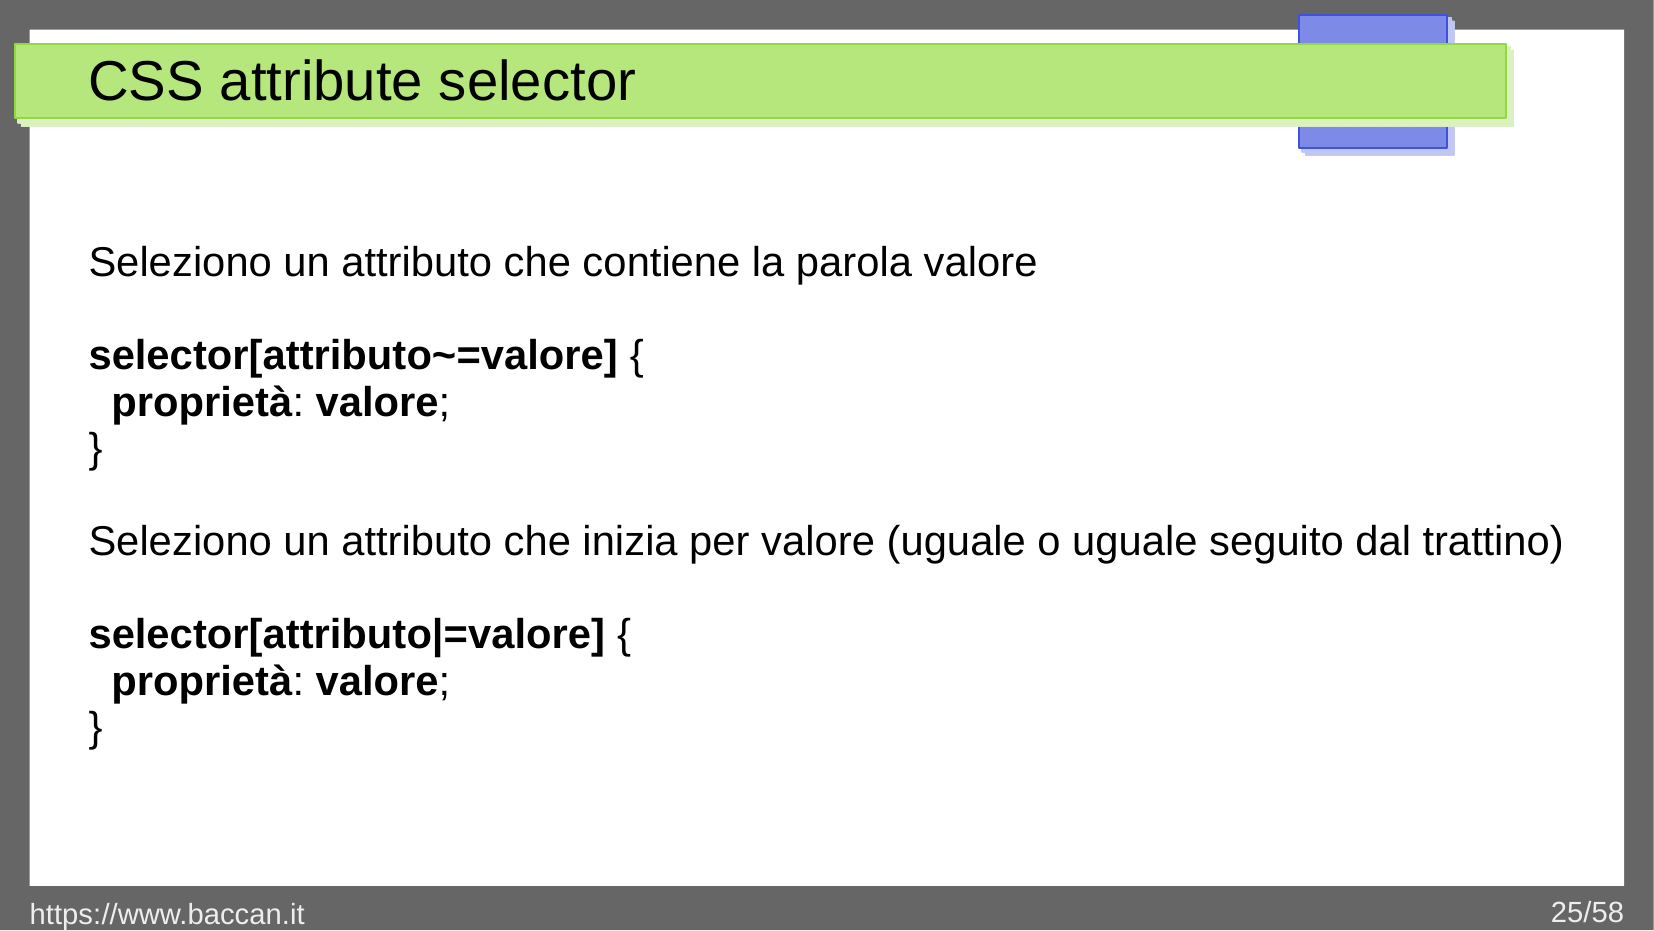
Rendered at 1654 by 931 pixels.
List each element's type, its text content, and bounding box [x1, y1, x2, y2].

title CSS attribute selector [88, 44, 1506, 119]
text_box Seleziono un attributo che contiene la parola valore selector[attributo~=valore] { proprietà: valore; } Seleziono un attributo che inizia per valore (uguale o uguale seguito dal trattino) selector[attributo|=valore] { proprietà: valore; } [88, 169, 1565, 820]
